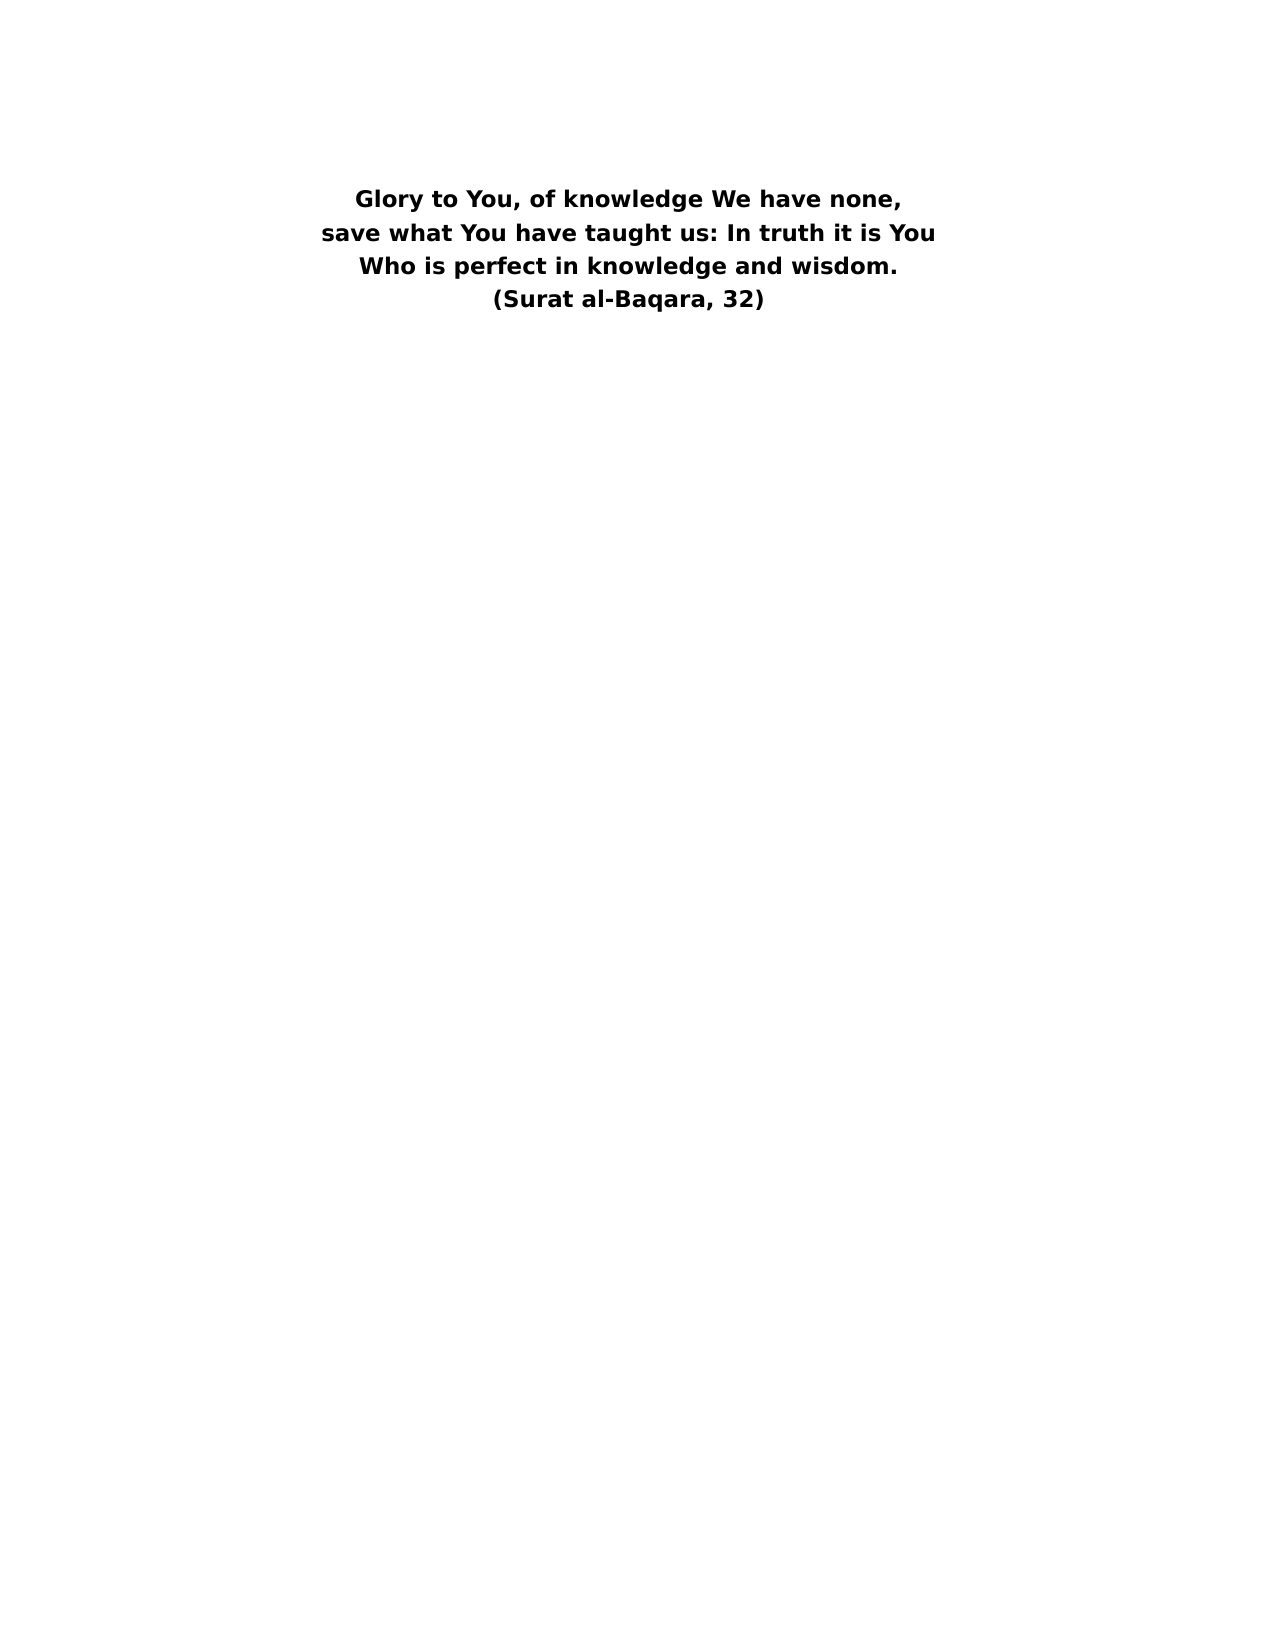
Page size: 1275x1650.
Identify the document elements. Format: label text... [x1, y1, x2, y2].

text Glory to You, of knowledge We have none, [112, 181, 1145, 214]
text save what You have taught us: In truth it is You [112, 214, 1145, 248]
text Who is perfect in knowledge and wisdom. [112, 248, 1145, 281]
text (Surat al-Baqara, 32) [112, 281, 1145, 314]
